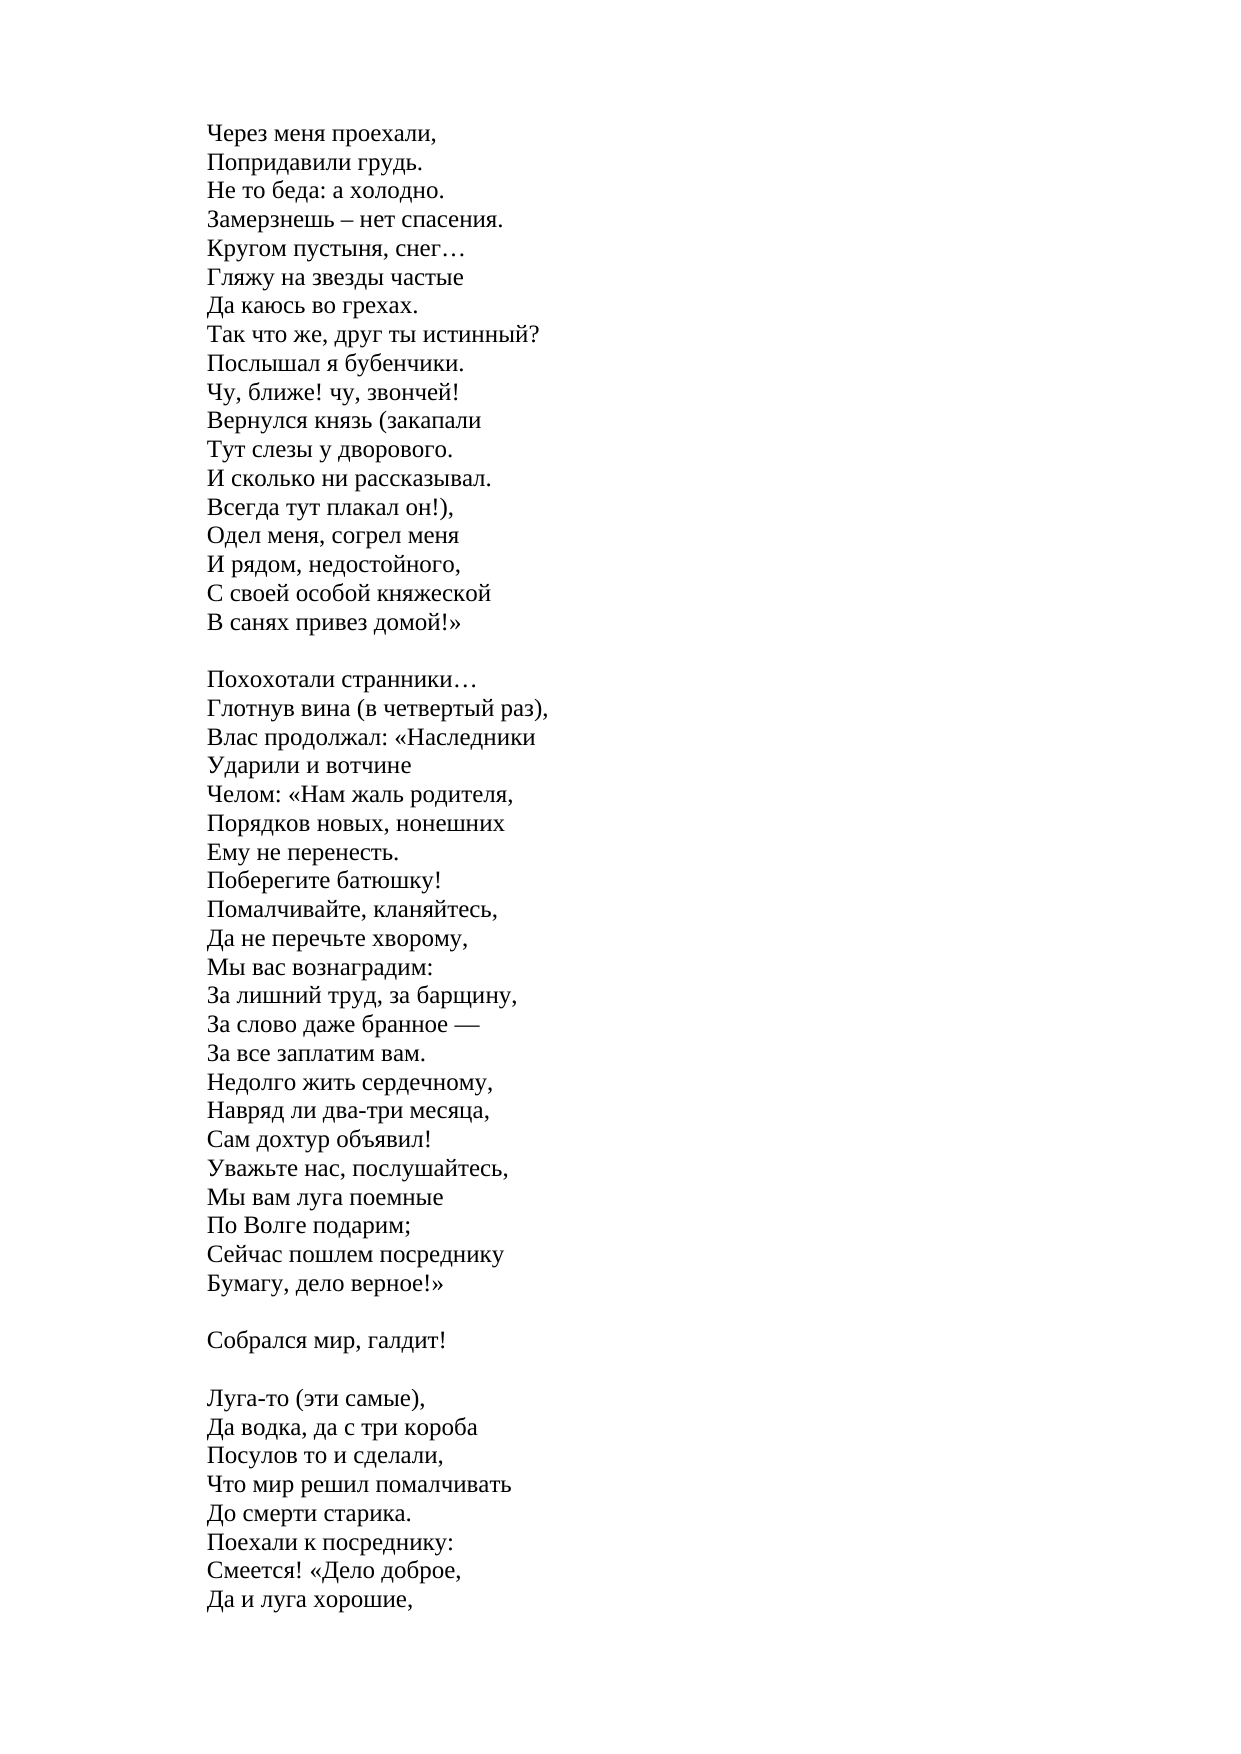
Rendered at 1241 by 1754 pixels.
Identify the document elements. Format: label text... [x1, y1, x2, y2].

text В санях привез домой!» [148, 607, 1152, 636]
text Помалчивайте, кланяйтесь, [148, 894, 1152, 923]
text И рядом, недостойного, [148, 549, 1152, 578]
text Поберегите батюшку! [148, 866, 1152, 894]
text Попридавили грудь. [148, 147, 1152, 176]
text Да водка, да с три короба [148, 1412, 1152, 1441]
text Похохотали странники… [148, 664, 1152, 693]
text Ему не перенесть. [148, 837, 1152, 866]
text Вернулся князь (закапали [148, 406, 1152, 434]
text Сейчас пошлем посреднику [148, 1239, 1152, 1268]
text Ударили и вотчине [148, 751, 1152, 779]
text Не то беда: а холодно. [148, 176, 1152, 204]
text И сколько ни рассказывал. [148, 463, 1152, 492]
text За слово даже бранное — [148, 1009, 1152, 1038]
text Одел меня, согрел меня [148, 521, 1152, 549]
text Замерзнешь – нет спасения. [148, 204, 1152, 233]
text Что мир решил помалчивать [148, 1469, 1152, 1498]
text Да не перечьте хворому, [148, 923, 1152, 952]
text Да и луга хорошие, [148, 1584, 1152, 1613]
text Поехали к посреднику: [148, 1527, 1152, 1556]
text Мы вас вознаградим: [148, 952, 1152, 981]
text Порядков новых, нонешних [148, 808, 1152, 837]
text Сам дохтур объявил! [148, 1124, 1152, 1153]
text Мы вам луга поемные [148, 1182, 1152, 1211]
text По Волге подарим; [148, 1211, 1152, 1239]
text С своей особой княжеской [148, 578, 1152, 607]
text Смеется! «Дело доброе, [148, 1556, 1152, 1584]
text За все заплатим вам. [148, 1038, 1152, 1067]
text Бумагу, дело верное!» [148, 1268, 1152, 1297]
text До смерти старика. [148, 1498, 1152, 1527]
text Собрался мир, галдит! [148, 1326, 1152, 1354]
text Послышал я бубенчики. [148, 348, 1152, 377]
text Тут слезы у дворового. [148, 434, 1152, 463]
text Чу, ближе! чу, звончей! [148, 377, 1152, 406]
text Луга-то (эти самые), [148, 1383, 1152, 1412]
text Глотнув вина (в четвертый раз), [148, 693, 1152, 722]
text Гляжу на звезды частые [148, 262, 1152, 291]
text Уважьте нас, послушайтесь, [148, 1153, 1152, 1182]
text Челом: «Нам жаль родителя, [148, 779, 1152, 808]
text Кругом пустыня, снег… [148, 233, 1152, 262]
text За лишний труд, за барщину, [148, 981, 1152, 1009]
text Влас продолжал: «Наследники [148, 722, 1152, 751]
text Недолго жить сердечному, [148, 1067, 1152, 1096]
text Через меня проехали, [148, 118, 1152, 147]
text Навряд ли два-три месяца, [148, 1096, 1152, 1124]
text Посулов то и сделали, [148, 1441, 1152, 1469]
text Да каюсь во грехах. [148, 291, 1152, 319]
text Всегда тут плакал он!), [148, 492, 1152, 521]
text Так что же, друг ты истинный? [148, 319, 1152, 348]
